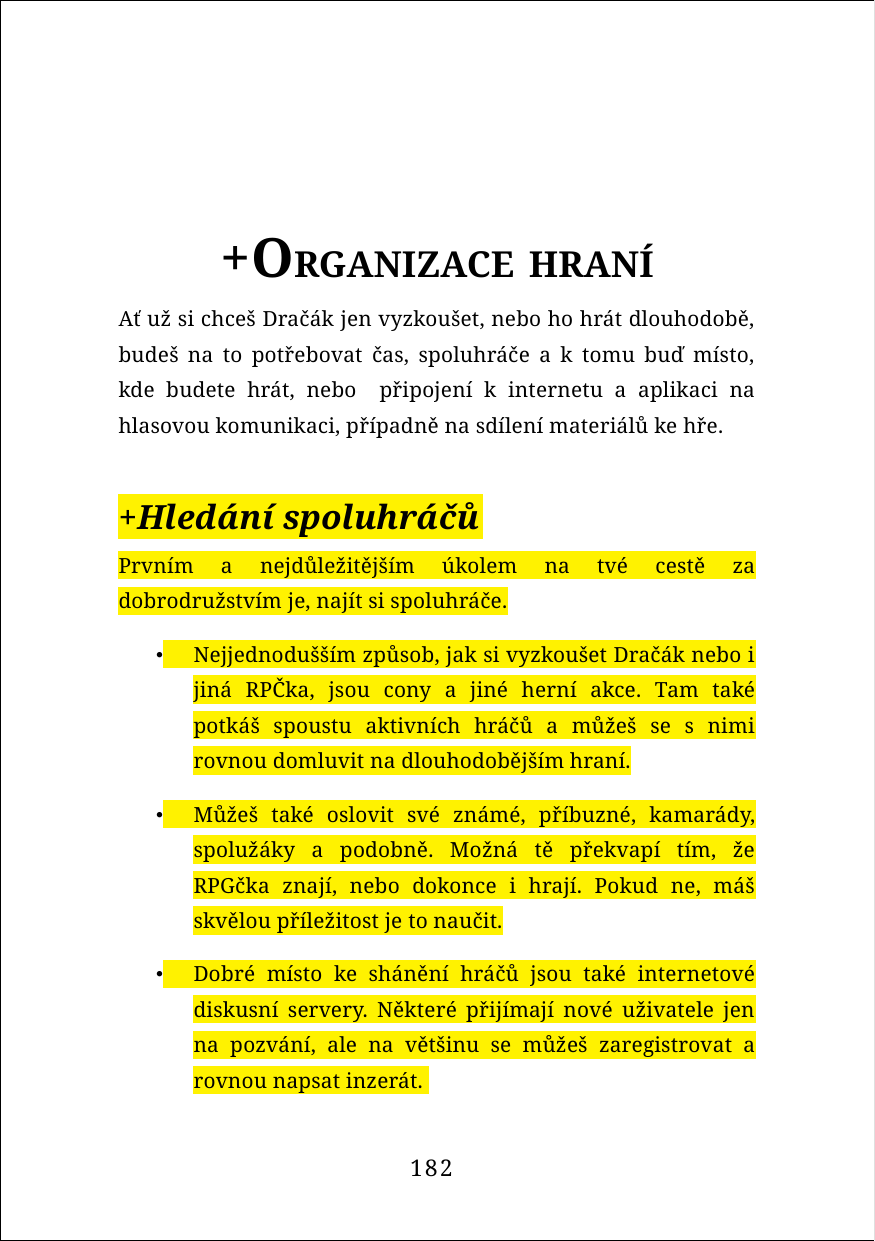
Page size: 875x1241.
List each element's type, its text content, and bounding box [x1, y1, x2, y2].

subtitle +Hledání spoluhráčů [118, 494, 756, 539]
list Dobré místo ke shánění hráčů jsou také internetové diskusní servery. Některé přijímají nové uživatele jen na pozvání, ale na většinu se můžeš zaregistrovat a rovnou napsat inzerát. [156, 959, 756, 1094]
text Prvním a nejdůležitějším úkolem na tvé cestě za dobrodružstvím je, najít si spoluhráče. [118, 551, 756, 615]
subtitle +Organizace hraní [118, 219, 756, 293]
list Můžeš také oslovit své známé, příbuzné, kamarády, spolužáky a podobně. Možná tě překvapí tím, že RPGčka znají, nebo dokonce i hrají. Pokud ne, máš skvělou příležitost je to naučit. [156, 800, 756, 935]
list Nejjednodušším způsob, jak si vyzkoušet Dračák nebo i jiná RPČka, jsou cony a jiné herní akce. Tam také potkáš spoustu aktivních hráčů a můžeš se s nimi rovnou domluvit na dlouhodobějším hraní. [156, 640, 756, 775]
text Ať už si chceš Dračák jen vyzkoušet, nebo ho hrát dlouhodobě, budeš na to potřebovat čas, spoluhráče a k tomu buď místo, kde budete hrát, nebo připojení k internetu a aplikaci na hlasovou komunikaci, případně na sdílení materiálů ke hře. [118, 304, 756, 439]
